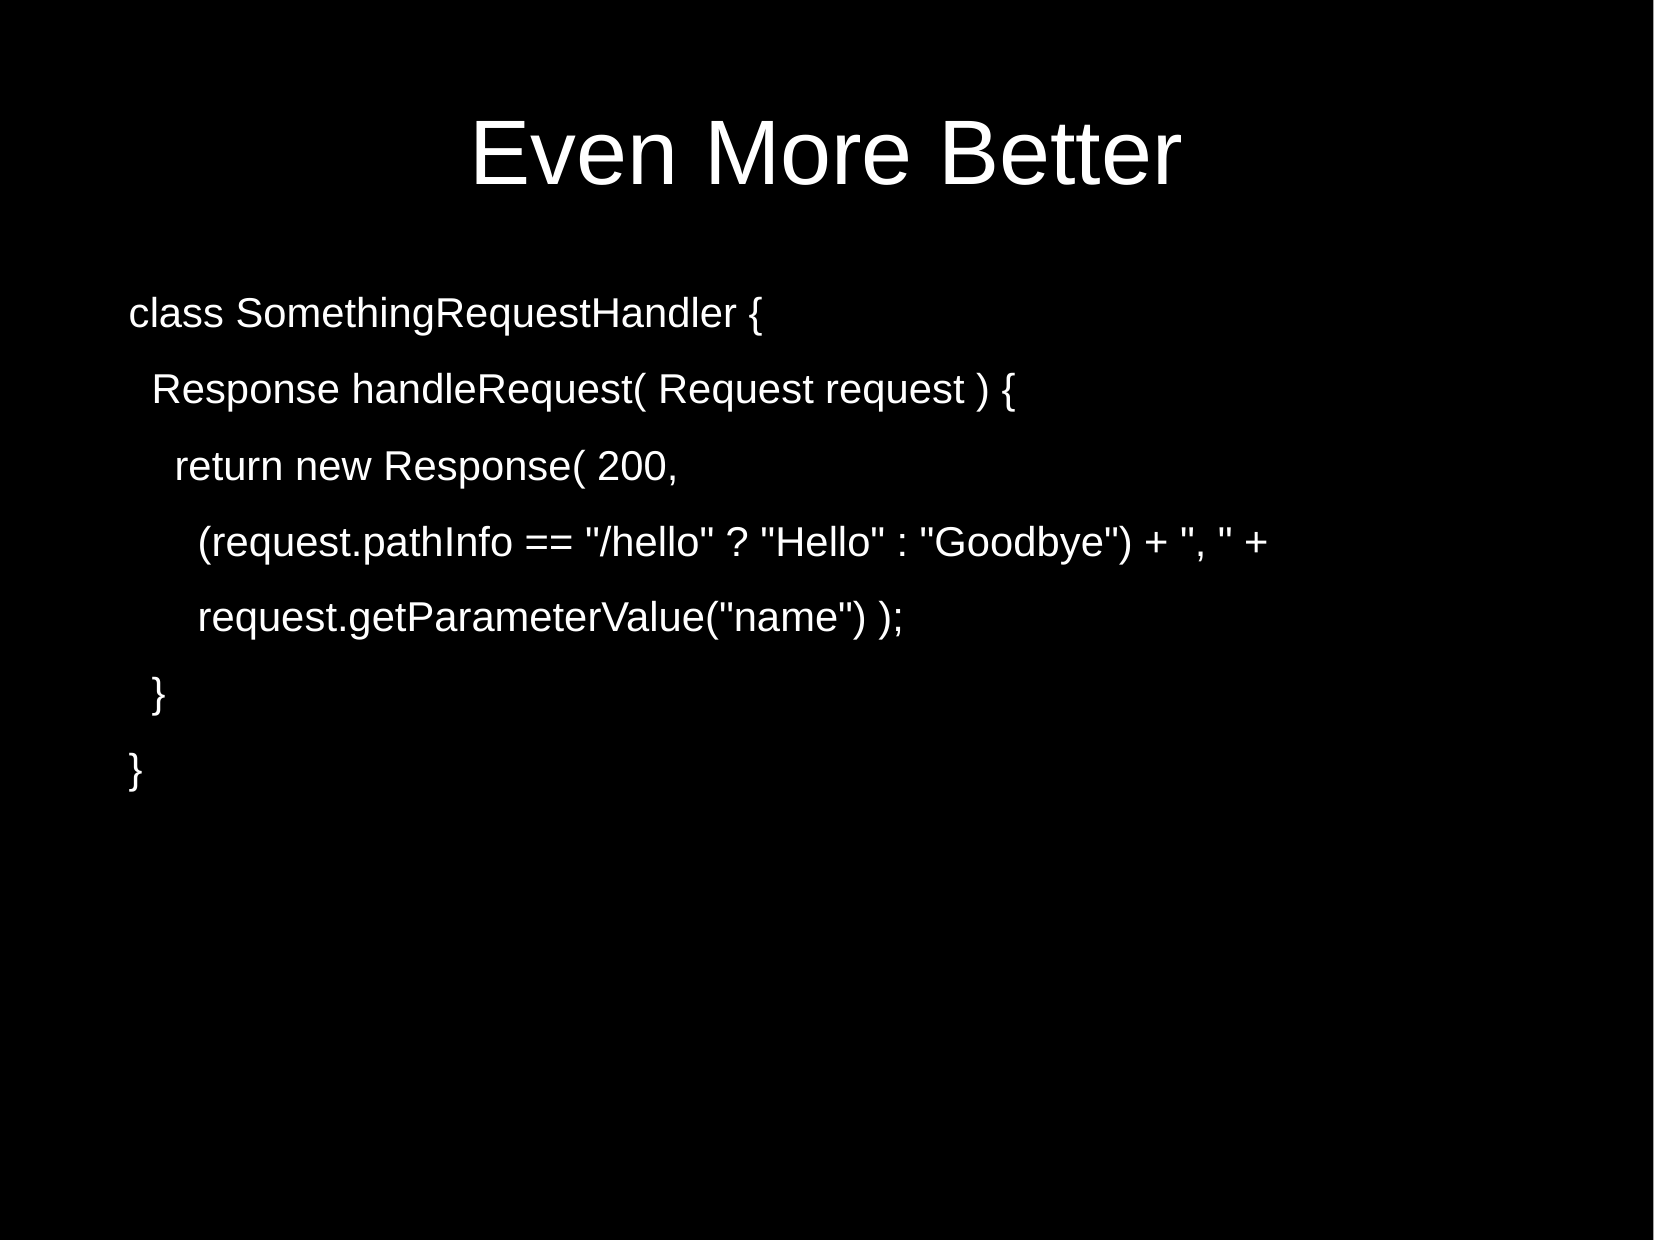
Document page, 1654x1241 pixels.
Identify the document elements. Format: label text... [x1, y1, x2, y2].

title Even More Better [82, 49, 1571, 257]
list class SomethingRequestHandler { Response handleRequest( Request request ) { return new Response( 200, (request.pathInfo == "/hello" ? "Hello" : "Goodbye") + ", " + request.getParameterValue("name") ); } } [82, 290, 1538, 1010]
